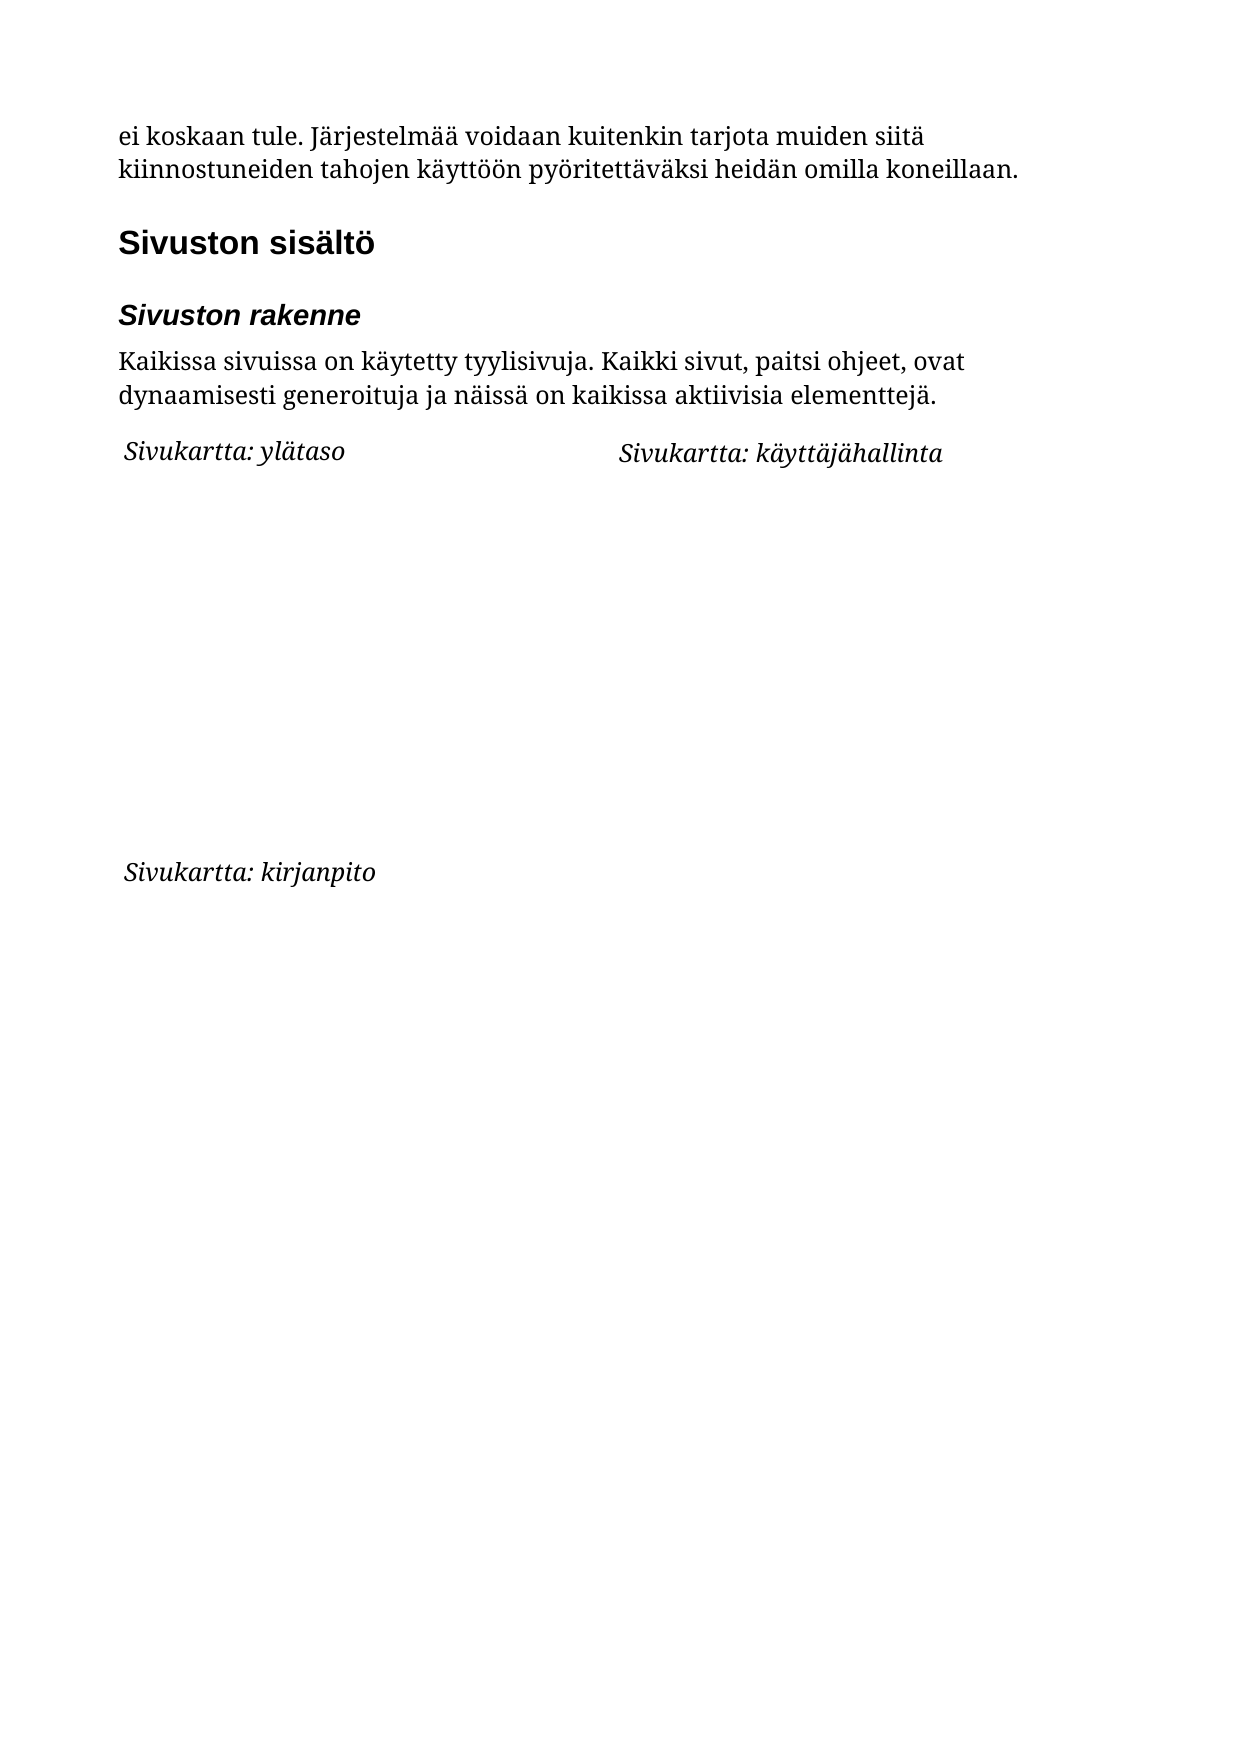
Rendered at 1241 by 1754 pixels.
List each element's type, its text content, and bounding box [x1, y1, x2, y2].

text Kaikissa sivuissa on käytetty tyylisivuja. Kaikki sivut, paitsi ohjeet, ovat dynaamisesti generoituja ja näissä on kaikissa aktiivisia elementtejä. [118, 344, 1122, 412]
subtitle Sivuston sisältö [118, 224, 1122, 261]
text ei koskaan tule. Järjestelmää voidaan kuitenkin tarjota muiden siitä kiinnostuneiden tahojen käyttöön pyöritettäväksi heidän omilla koneillaan. [118, 118, 1122, 186]
text Sivukartta: ylätaso [124, 433, 525, 468]
subtitle Sivuston rakenne [118, 299, 1122, 331]
text Sivukartta: käyttäjähallinta [619, 436, 1122, 470]
text Sivukartta: kirjanpito [124, 854, 933, 888]
